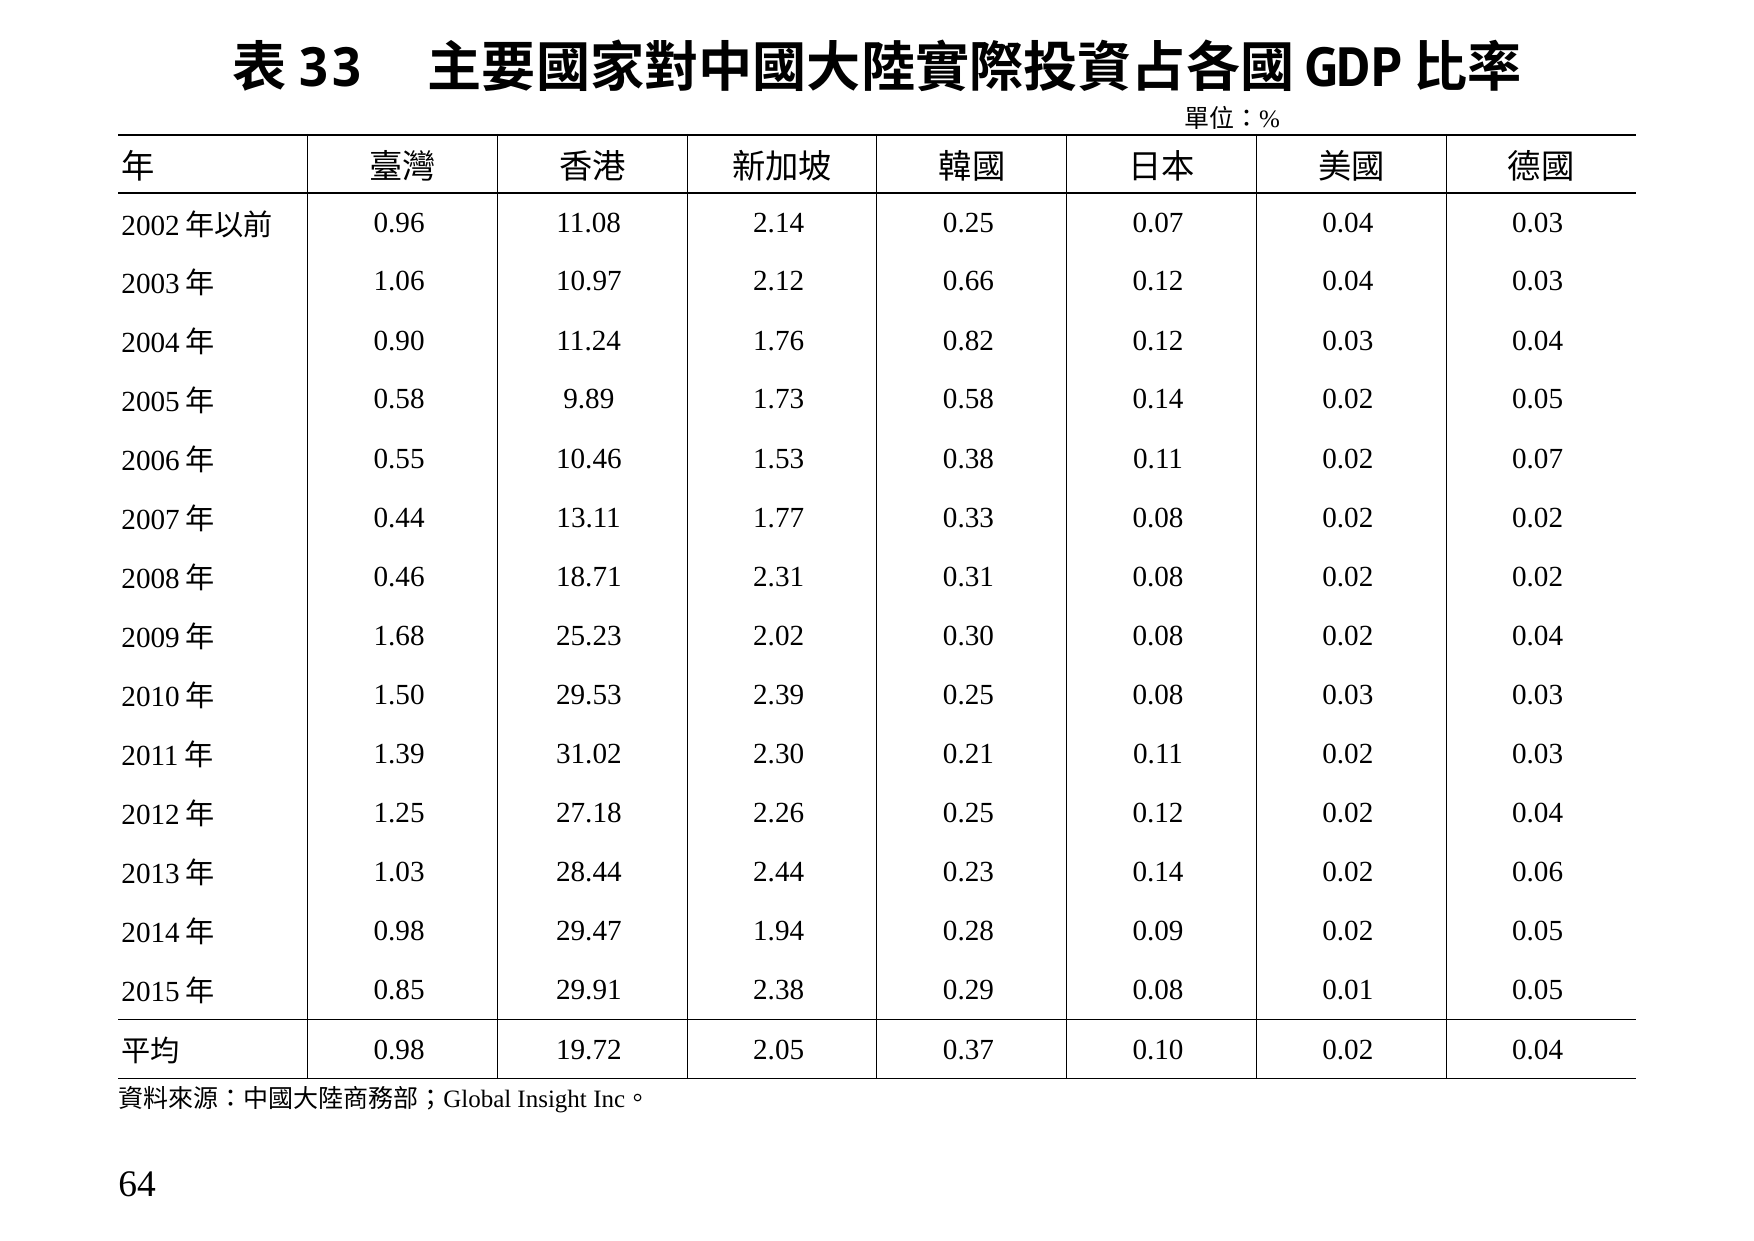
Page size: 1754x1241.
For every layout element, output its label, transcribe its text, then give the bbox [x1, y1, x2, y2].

table_cell 0.25 [877, 783, 1066, 841]
table_cell 29.91 [498, 960, 687, 1019]
table_cell 0.33 [877, 487, 1066, 546]
table_cell 0.85 [308, 960, 497, 1019]
table_cell 2006年 [118, 428, 307, 487]
table_cell 25.23 [498, 605, 687, 664]
table_cell 0.02 [1257, 901, 1446, 959]
table_cell 0.31 [877, 546, 1066, 605]
table_cell 2.14 [688, 194, 876, 251]
subtitle 表33 主要國家對中國大陸實際投資占各國GDP比率 [118, 24, 1636, 103]
table_cell 1.06 [308, 251, 497, 310]
table_header 年 [118, 136, 307, 192]
table_cell 0.02 [1257, 369, 1446, 428]
table_cell 2003年 [118, 251, 307, 310]
table_cell 0.02 [1257, 841, 1446, 901]
table_cell 0.44 [308, 487, 497, 546]
table_cell 29.53 [498, 664, 687, 723]
table_cell 2.26 [688, 783, 876, 841]
table_cell 0.08 [1067, 960, 1256, 1019]
table_cell 1.39 [308, 723, 497, 782]
table_cell 0.08 [1067, 664, 1256, 723]
table_cell 0.98 [308, 901, 497, 959]
table_cell 0.02 [1257, 487, 1446, 546]
table_cell 0.28 [877, 901, 1066, 959]
table_cell 0.02 [1257, 723, 1446, 782]
table_cell 10.46 [498, 428, 687, 487]
table_cell 平均 [118, 1020, 307, 1078]
table_cell 1.76 [688, 310, 876, 369]
table_cell 2005年 [118, 369, 307, 428]
table_cell 0.82 [877, 310, 1066, 369]
table_cell 0.02 [1447, 546, 1636, 605]
table_cell 2.31 [688, 546, 876, 605]
table_cell 2.39 [688, 664, 876, 723]
table_header 德國 [1447, 136, 1636, 192]
table_cell 31.02 [498, 723, 687, 782]
table_cell 18.71 [498, 546, 687, 605]
table_cell 1.94 [688, 901, 876, 959]
table_cell 9.89 [498, 369, 687, 428]
table_cell 0.03 [1257, 310, 1446, 369]
table_cell 2008年 [118, 546, 307, 605]
table_cell 2.02 [688, 605, 876, 664]
table_cell 0.55 [308, 428, 497, 487]
table_cell 0.02 [1257, 428, 1446, 487]
table_cell 0.21 [877, 723, 1066, 782]
table_cell 0.02 [1257, 783, 1446, 841]
table_cell 0.58 [877, 369, 1066, 428]
table_cell 11.08 [498, 194, 687, 251]
table_cell 13.11 [498, 487, 687, 546]
table_cell 2015年 [118, 960, 307, 1019]
table_cell 2013年 [118, 841, 307, 901]
table_cell 2014年 [118, 901, 307, 959]
table_cell 0.23 [877, 841, 1066, 901]
table_cell 1.68 [308, 605, 497, 664]
table_cell 0.25 [877, 194, 1066, 251]
table_cell 0.66 [877, 251, 1066, 310]
table_cell 0.03 [1447, 664, 1636, 723]
table_cell 11.24 [498, 310, 687, 369]
table_cell 0.04 [1447, 605, 1636, 664]
table_cell 0.04 [1257, 194, 1446, 251]
text 資料來源：中國大陸商務部；Global Insight Inc。 [118, 1079, 1636, 1115]
table_cell 0.03 [1257, 664, 1446, 723]
table_cell 0.02 [1447, 487, 1636, 546]
table_cell 2004年 [118, 310, 307, 369]
table_cell 29.47 [498, 901, 687, 959]
table_cell 0.30 [877, 605, 1066, 664]
table_cell 0.02 [1257, 546, 1446, 605]
table_header 日本 [1067, 136, 1256, 192]
table_header 新加坡 [688, 136, 876, 192]
table_cell 0.11 [1067, 428, 1256, 487]
table_cell 0.04 [1257, 251, 1446, 310]
table_cell 0.03 [1447, 251, 1636, 310]
table_cell 0.37 [877, 1020, 1066, 1078]
table_cell 2010年 [118, 664, 307, 723]
table_cell 2.44 [688, 841, 876, 901]
text 單位：% [118, 103, 1599, 134]
table_header 臺灣 [308, 136, 497, 192]
table_cell 0.09 [1067, 901, 1256, 959]
table_cell 0.90 [308, 310, 497, 369]
table_cell 0.58 [308, 369, 497, 428]
table_cell 0.08 [1067, 605, 1256, 664]
table_cell 10.97 [498, 251, 687, 310]
table_cell 0.05 [1447, 369, 1636, 428]
table_cell 1.50 [308, 664, 497, 723]
table_cell 0.05 [1447, 901, 1636, 959]
table_cell 0.07 [1447, 428, 1636, 487]
table_cell 0.08 [1067, 487, 1256, 546]
table_cell 0.07 [1067, 194, 1256, 251]
table_cell 2012年 [118, 783, 307, 841]
table_cell 2002年以前 [118, 194, 307, 251]
table_header 美國 [1257, 136, 1446, 192]
table_header 香港 [498, 136, 687, 192]
table_cell 0.04 [1447, 783, 1636, 841]
table_cell 1.73 [688, 369, 876, 428]
table_cell 1.53 [688, 428, 876, 487]
table_cell 0.01 [1257, 960, 1446, 1019]
table_cell 27.18 [498, 783, 687, 841]
table_cell 0.14 [1067, 841, 1256, 901]
table_cell 0.12 [1067, 251, 1256, 310]
table_cell 0.06 [1447, 841, 1636, 901]
table_cell 2.38 [688, 960, 876, 1019]
table_cell 0.46 [308, 546, 497, 605]
table_cell 0.05 [1447, 960, 1636, 1019]
table_cell 0.12 [1067, 783, 1256, 841]
table_cell 0.98 [308, 1020, 497, 1078]
table_cell 1.77 [688, 487, 876, 546]
table_cell 0.29 [877, 960, 1066, 1019]
table_cell 1.03 [308, 841, 497, 901]
table_cell 0.96 [308, 194, 497, 251]
table_cell 28.44 [498, 841, 687, 901]
table_cell 0.25 [877, 664, 1066, 723]
table_cell 2.12 [688, 251, 876, 310]
table_cell 0.12 [1067, 310, 1256, 369]
table_cell 0.04 [1447, 1020, 1636, 1078]
table_header 韓國 [877, 136, 1066, 192]
table_cell 0.02 [1257, 605, 1446, 664]
table_cell 2009年 [118, 605, 307, 664]
table_cell 2011年 [118, 723, 307, 782]
table_cell 0.04 [1447, 310, 1636, 369]
table_cell 0.03 [1447, 723, 1636, 782]
table_cell 0.02 [1257, 1020, 1446, 1078]
table_cell 2.30 [688, 723, 876, 782]
table_cell 0.38 [877, 428, 1066, 487]
table_cell 2.05 [688, 1020, 876, 1078]
table_cell 1.25 [308, 783, 497, 841]
table_cell 0.10 [1067, 1020, 1256, 1078]
table_cell 0.11 [1067, 723, 1256, 782]
table_cell 0.14 [1067, 369, 1256, 428]
table_cell 2007年 [118, 487, 307, 546]
table_cell 0.03 [1447, 194, 1636, 251]
table_cell 19.72 [498, 1020, 687, 1078]
table_cell 0.08 [1067, 546, 1256, 605]
